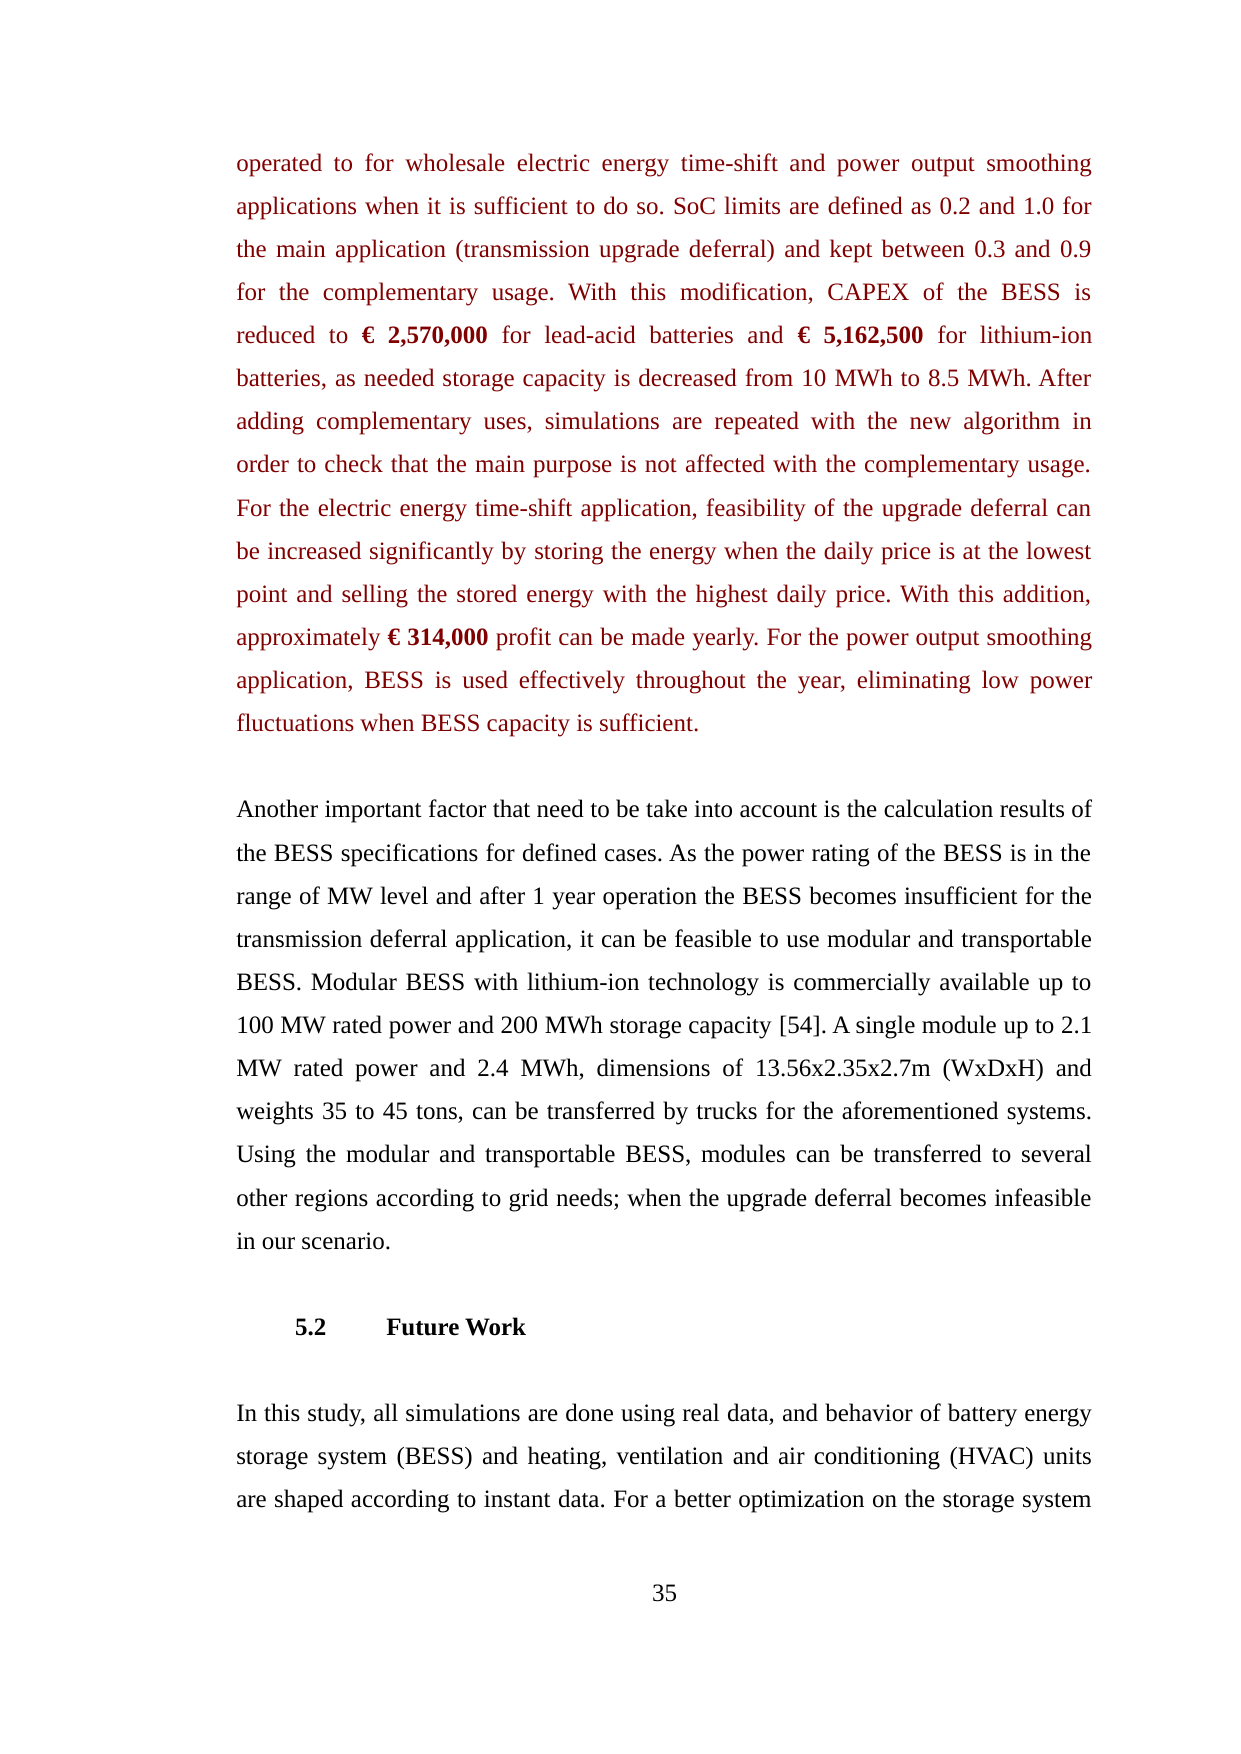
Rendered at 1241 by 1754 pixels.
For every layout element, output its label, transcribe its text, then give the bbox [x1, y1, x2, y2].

list Future Work [295, 1312, 1093, 1341]
text Another important factor that need to be take into account is the calculation results of the BESS specifications for defined cases. As the power rating of the BESS is in the range of MW level and after 1 year operation the BESS becomes insufficient for the transmission deferral application, it can be feasible to use modular and transportable BESS. Modular BESS with lithium-ion technology is commercially available up to 100 MW rated power and 200 MWh storage capacity [54]⁠. A single module up to 2.1 MW rated power and 2.4 MWh, dimensions of 13.56x2.35x2.7m (WxDxH) and weights 35 to 45 tons, can be transferred by trucks for the aforementioned systems. Using the modular and transportable BESS, modules can be transferred to several other regions according to grid needs; when the upgrade deferral becomes infeasible in our scenario. [236, 794, 1093, 1254]
text operated to for wholesale electric energy time-shift and power output smoothing applications when it is sufficient to do so. SoC limits are defined as 0.2 and 1.0 for the main application (transmission upgrade deferral) and kept between 0.3 and 0.9 for the complementary usage. With this modification, CAPEX of the BESS is reduced to € 2,570,000 for lead-acid batteries and € 5,162,500 for lithium-ion batteries, as needed storage capacity is decreased from 10 MWh to 8.5 MWh. After adding complementary uses, simulations are repeated with the new algorithm in order to check that the main purpose is not affected with the complementary usage. For the electric energy time-shift application, feasibility of the upgrade deferral can be increased significantly by storing the energy when the daily price is at the lowest point and selling the stored energy with the highest daily price. With this addition, approximately € 314,000 profit can be made yearly. For the power output smoothing application, BESS is used effectively throughout the year, eliminating low power fluctuations when BESS capacity is sufficient. [236, 148, 1093, 737]
text In this study, all simulations are done using real data, and behavior of battery energy storage system (BESS) and heating, ventilation and air conditioning (HVAC) units are shaped according to instant data. For a better optimization on the storage system [236, 1398, 1093, 1513]
